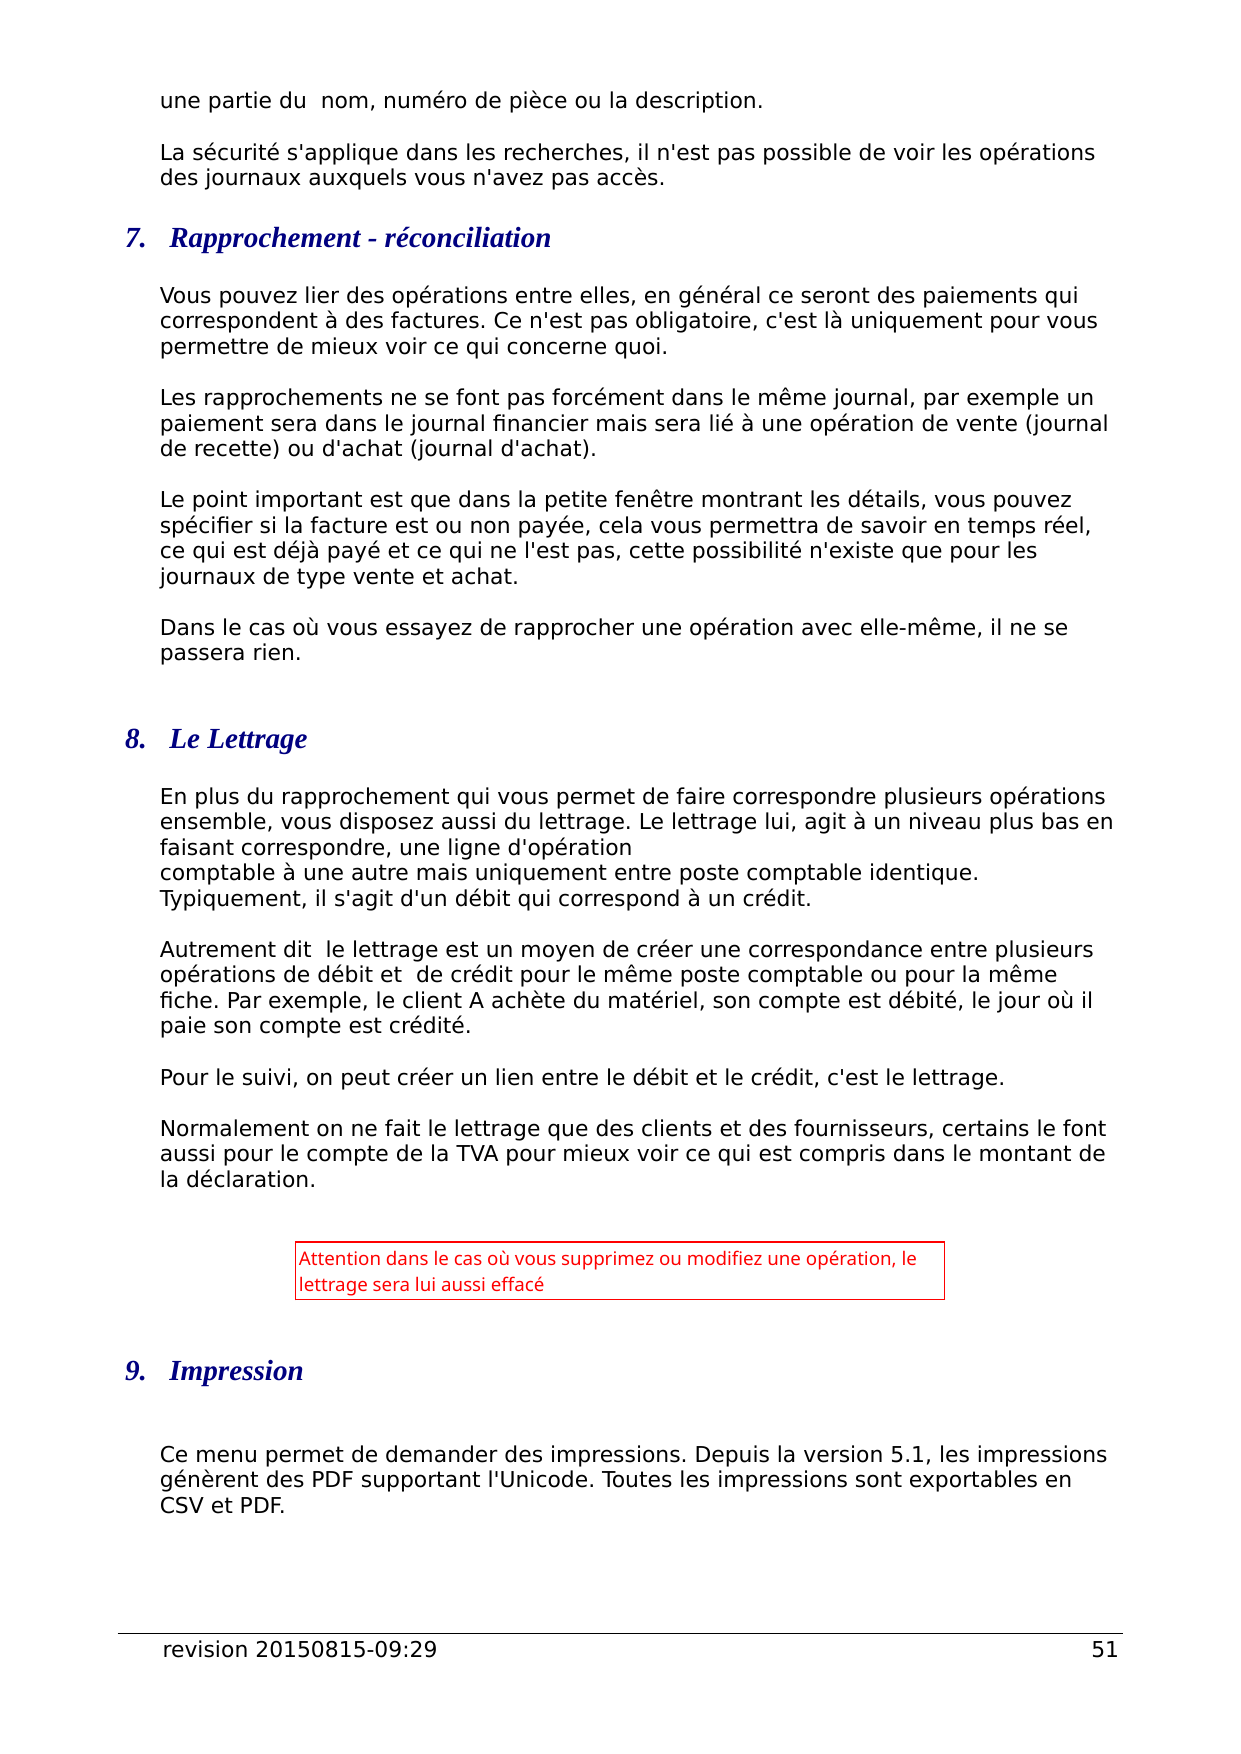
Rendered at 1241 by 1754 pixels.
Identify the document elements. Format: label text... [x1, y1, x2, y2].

subtitle Impression [117, 1353, 1123, 1387]
text La sécurité s'applique dans les recherches, il n'est pas possible de voir les opérations des journaux auxquels vous n'avez pas accès. [159, 139, 1123, 191]
text En plus du rapprochement qui vous permet de faire correspondre plusieurs opérations ensemble, vous disposez aussi du lettrage. Le lettrage lui, agit à un niveau plus bas en faisant correspondre, une ligne d'opération [159, 784, 1123, 861]
text Les rapprochements ne se font pas forcément dans le même journal, par exemple un paiement sera dans le journal financier mais sera lié à une opération de vente (journal de recette) ou d'achat (journal d'achat). [159, 385, 1123, 462]
text Dans le cas où vous essayez de rapprocher une opération avec elle-même, il ne se passera rien. [159, 615, 1123, 666]
text une partie du nom, numéro de pièce ou la description. [159, 88, 1123, 114]
text Ce menu permet de demander des impressions. Depuis la version 5.1, les impressions génèrent des PDF supportant l'Unicode. Toutes les impressions sont exportables en CSV et PDF. [159, 1442, 1123, 1519]
text Normalement on ne fait le lettrage que des clients et des fournisseurs, certains le font aussi pour le compte de la TVA pour mieux voir ce qui est compris dans le montant de la déclaration. [159, 1116, 1123, 1192]
text Pour le suivi, on peut créer un lien entre le débit et le crédit, c'est le lettrage. [159, 1065, 1123, 1090]
text comptable à une autre mais uniquement entre poste comptable identique. [159, 861, 1123, 886]
text Autrement dit le lettrage est un moyen de créer une correspondance entre plusieurs opérations de débit et de crédit pour le même poste comptable ou pour la même fiche. Par exemple, le client A achète du matériel, son compte est débité, le jour où il paie son compte est crédité. [159, 937, 1123, 1039]
text Vous pouvez lier des opérations entre elles, en général ce seront des paiements qui correspondent à des factures. Ce n'est pas obligatoire, c'est là uniquement pour vous permettre de mieux voir ce qui concerne quoi. [159, 283, 1123, 360]
subtitle Rapprochement - réconciliation [117, 220, 1123, 254]
text Typiquement, il s'agit d'un débit qui correspond à un crédit. [159, 886, 1123, 912]
text Attention dans le cas où vous supprimez ou modifiez une opération, le lettrage sera lui aussi effacé [296, 1243, 944, 1299]
subtitle Le Lettrage [117, 721, 1123, 754]
text Le point important est que dans la petite fenêtre montrant les détails, vous pouvez spécifier si la facture est ou non payée, cela vous permettra de savoir en temps réel, ce qui est déjà payé et ce qui ne l'est pas, cette possibilité n'existe que pour les journaux de type vente et achat. [159, 487, 1123, 589]
